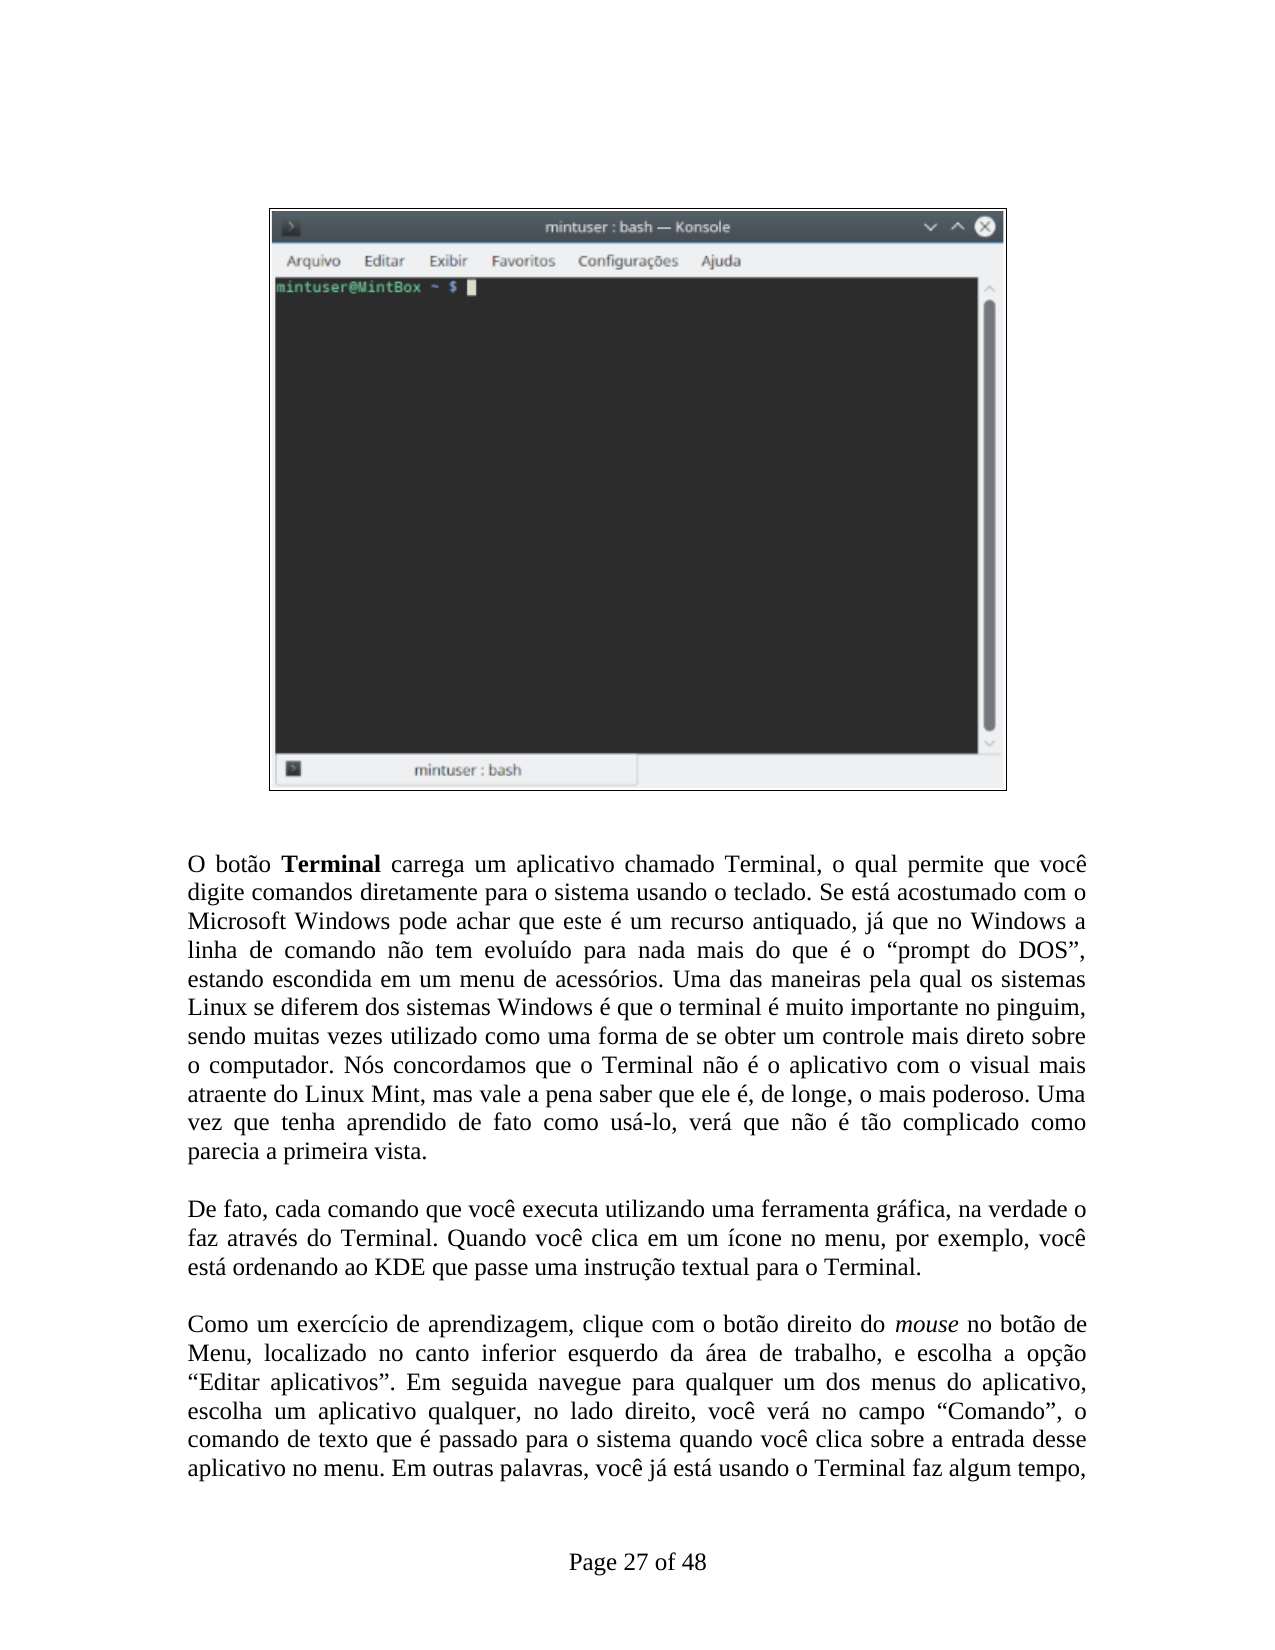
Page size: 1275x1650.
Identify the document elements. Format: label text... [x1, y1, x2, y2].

picture [271, 211, 1004, 788]
text O botão Terminal carrega um aplicativo chamado Terminal, o qual permite que você digite comandos diretamente para o sistema usando o teclado. Se está acostumado com o Microsoft Windows pode achar que este é um recurso antiquado, já que no Windows a linha de comando não tem evoluído para nada mais do que é o “prompt do DOS”, estando escondida em um menu de acessórios. Uma das maneiras pela qual os sistemas Linux se diferem dos sistemas Windows é que o terminal é muito importante no pinguim, sendo muitas vezes utilizado como uma forma de se obter um controle mais direto sobre o computador. Nós concordamos que o Terminal não é o aplicativo com o visual mais atraente do Linux Mint, mas vale a pena saber que ele é, de longe, o mais poderoso. Uma vez que tenha aprendido de fato como usá-lo, verá que não é tão complicado como parecia a primeira vista. [187, 849, 1087, 1165]
text Como um exercício de aprendizagem, clique com o botão direito do mouse no botão de Menu, localizado no canto inferior esquerdo da área de trabalho, e escolha a opção “Editar aplicativos”. Em seguida navegue para qualquer um dos menus do aplicativo, escolha um aplicativo qualquer, no lado direito, você verá no campo “Comando”, o comando de texto que é passado para o sistema quando você clica sobre a entrada desse aplicativo no menu. Em outras palavras, você já está usando o Terminal faz algum tempo, [187, 1309, 1087, 1482]
text De fato, cada comando que você executa utilizando uma ferramenta gráfica, na verdade o faz através do Terminal. Quando você clica em um ícone no menu, por exemplo, você está ordenando ao KDE que passe uma instrução textual para o Terminal. [187, 1194, 1087, 1281]
